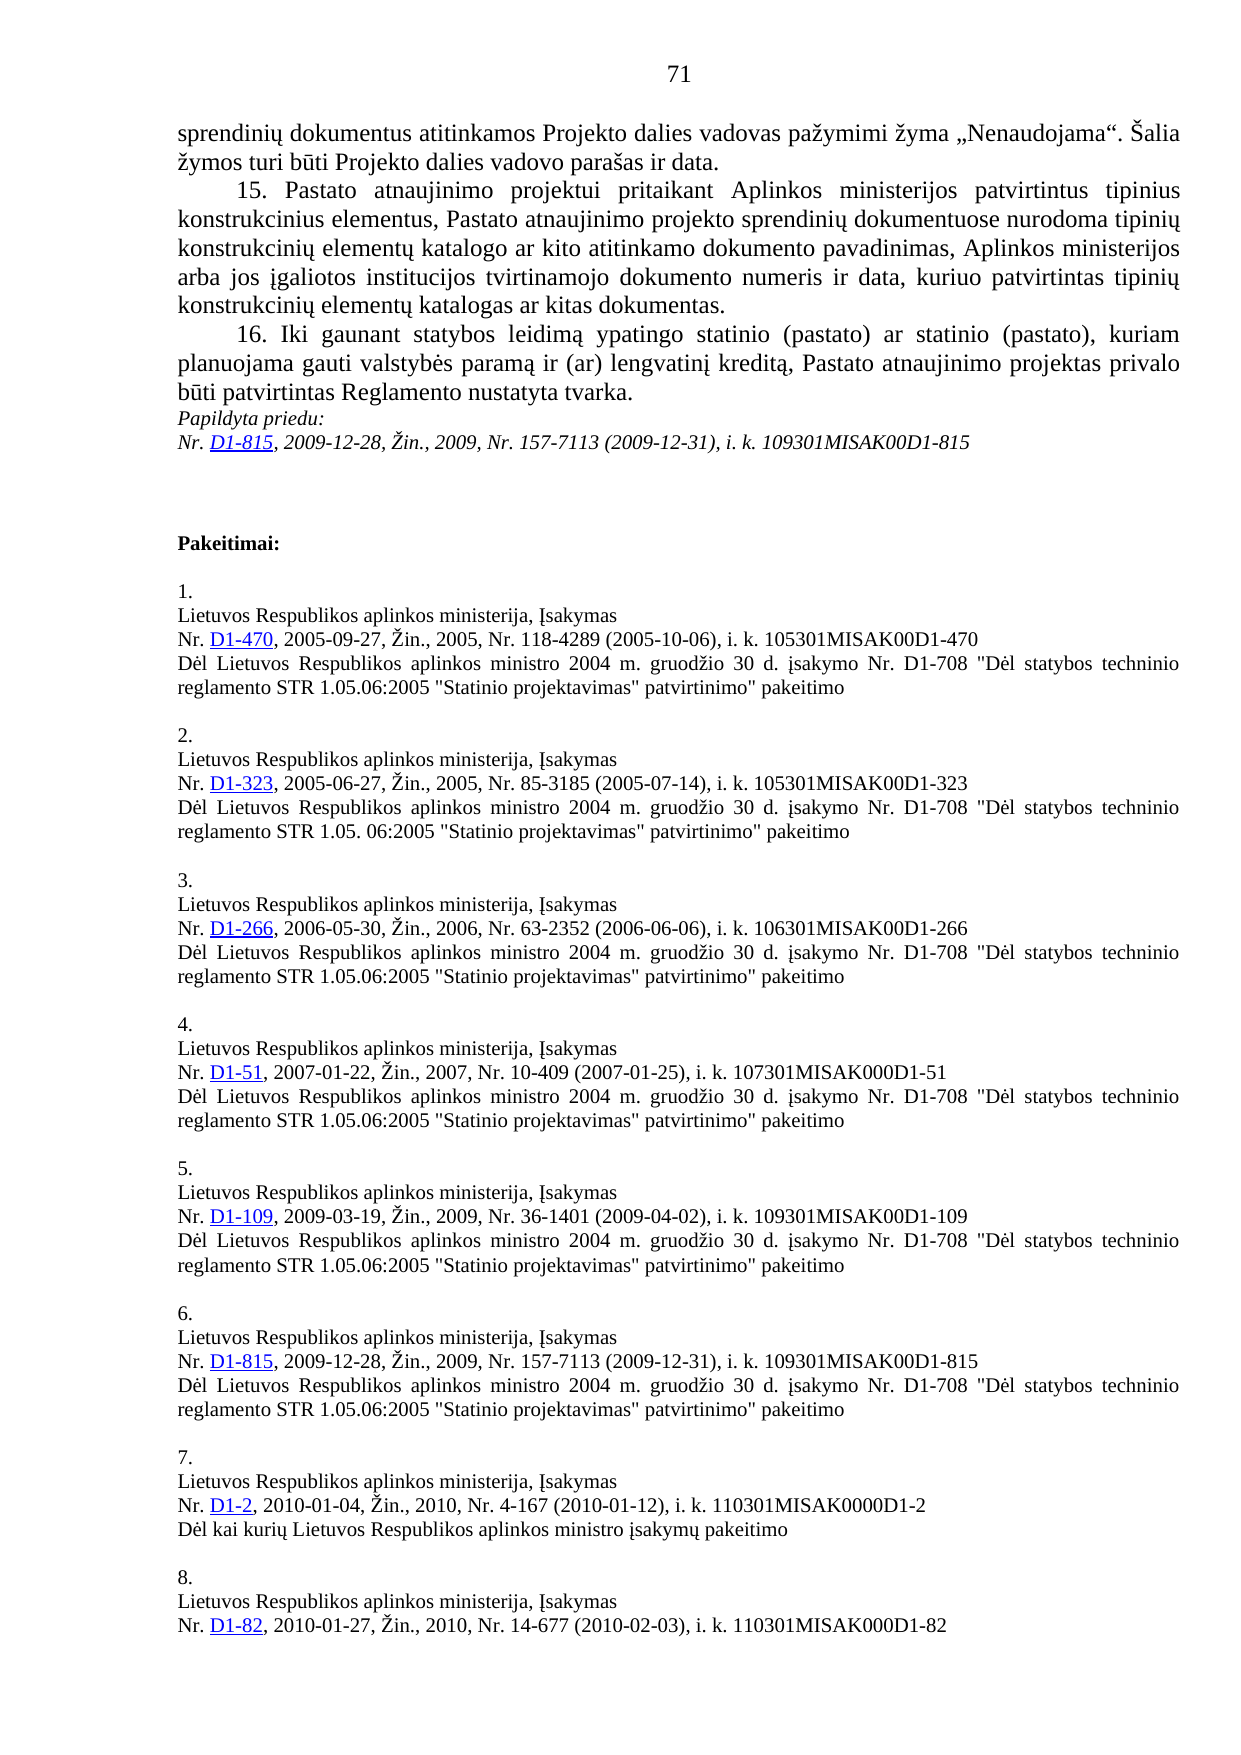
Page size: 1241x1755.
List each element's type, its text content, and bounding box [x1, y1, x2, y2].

text Nr. D1-323, 2005-06-27, Žin., 2005, Nr. 85-3185 (2005-07-14), i. k. 105301MISAK00D1-323 [177, 771, 1181, 795]
text Lietuvos Respublikos aplinkos ministerija, Įsakymas [177, 892, 1181, 916]
text 16. Iki gaunant statybos leidimą ypatingo statinio (pastato) ar statinio (pastato), kuriam planuojama gauti valstybės paramą ir (ar) lengvatinį kreditą, Pastato atnaujinimo projektas privalo būti patvirtintas Reglamento nustatyta tvarka. [177, 319, 1181, 406]
text Dėl Lietuvos Respublikos aplinkos ministro 2004 m. gruodžio 30 d. įsakymo Nr. D1-708 "Dėl statybos techninio reglamento STR 1.05.06:2005 "Statinio projektavimas" patvirtinimo" pakeitimo [177, 940, 1181, 988]
text 7. [177, 1445, 1181, 1469]
text Lietuvos Respublikos aplinkos ministerija, Įsakymas [177, 603, 1181, 627]
text Dėl Lietuvos Respublikos aplinkos ministro 2004 m. gruodžio 30 d. įsakymo Nr. D1-708 "Dėl statybos techninio reglamento STR 1.05.06:2005 "Statinio projektavimas" patvirtinimo" pakeitimo [177, 651, 1181, 699]
text Nr. D1-51, 2007-01-22, Žin., 2007, Nr. 10-409 (2007-01-25), i. k. 107301MISAK000D1-51 [177, 1060, 1181, 1084]
text sprendinių dokumentus atitinkamos Projekto dalies vadovas pažymimi žyma „Nenaudojama“. Šalia žymos turi būti Projekto dalies vadovo parašas ir data. [177, 118, 1181, 176]
text Dėl kai kurių Lietuvos Respublikos aplinkos ministro įsakymų pakeitimo [177, 1517, 1181, 1541]
text Nr. D1-266, 2006-05-30, Žin., 2006, Nr. 63-2352 (2006-06-06), i. k. 106301MISAK00D1-266 [177, 916, 1181, 940]
text Lietuvos Respublikos aplinkos ministerija, Įsakymas [177, 1180, 1181, 1204]
text Nr. D1-2, 2010-01-04, Žin., 2010, Nr. 4-167 (2010-01-12), i. k. 110301MISAK0000D1-2 [177, 1493, 1181, 1517]
text Lietuvos Respublikos aplinkos ministerija, Įsakymas [177, 747, 1181, 771]
text Dėl Lietuvos Respublikos aplinkos ministro 2004 m. gruodžio 30 d. įsakymo Nr. D1-708 "Dėl statybos techninio reglamento STR 1.05.06:2005 "Statinio projektavimas" patvirtinimo" pakeitimo [177, 1228, 1181, 1277]
text Nr. D1-82, 2010-01-27, Žin., 2010, Nr. 14-677 (2010-02-03), i. k. 110301MISAK000D1-82 [177, 1613, 1181, 1637]
text Nr. D1-815, 2009-12-28, Žin., 2009, Nr. 157-7113 (2009-12-31), i. k. 109301MISAK00D1-815 [177, 1349, 1181, 1373]
text Dėl Lietuvos Respublikos aplinkos ministro 2004 m. gruodžio 30 d. įsakymo Nr. D1-708 "Dėl statybos techninio reglamento STR 1.05.06:2005 "Statinio projektavimas" patvirtinimo" pakeitimo [177, 1373, 1181, 1421]
text Lietuvos Respublikos aplinkos ministerija, Įsakymas [177, 1325, 1181, 1349]
text Papildyta priedu: [177, 406, 1181, 430]
text 6. [177, 1301, 1181, 1325]
text 5. [177, 1156, 1181, 1180]
text Nr. D1-815, 2009-12-28, Žin., 2009, Nr. 157-7113 (2009-12-31), i. k. 109301MISAK00D1-815 [177, 430, 1181, 454]
text Nr. D1-470, 2005-09-27, Žin., 2005, Nr. 118-4289 (2005-10-06), i. k. 105301MISAK00D1-470 [177, 627, 1181, 651]
text Pakeitimai: [177, 531, 1181, 555]
text Lietuvos Respublikos aplinkos ministerija, Įsakymas [177, 1589, 1181, 1613]
text Lietuvos Respublikos aplinkos ministerija, Įsakymas [177, 1036, 1181, 1060]
text Dėl Lietuvos Respublikos aplinkos ministro 2004 m. gruodžio 30 d. įsakymo Nr. D1-708 "Dėl statybos techninio reglamento STR 1.05. 06:2005 "Statinio projektavimas" patvirtinimo" pakeitimo [177, 795, 1181, 843]
text 2. [177, 723, 1181, 747]
text Nr. D1-109, 2009-03-19, Žin., 2009, Nr. 36-1401 (2009-04-02), i. k. 109301MISAK00D1-109 [177, 1204, 1181, 1228]
text 4. [177, 1012, 1181, 1036]
text 15. Pastato atnaujinimo projektui pritaikant Aplinkos ministerijos patvirtintus tipinius konstrukcinius elementus, Pastato atnaujinimo projekto sprendinių dokumentuose nurodoma tipinių konstrukcinių elementų katalogo ar kito atitinkamo dokumento pavadinimas, Aplinkos ministerijos arba jos įgaliotos institucijos tvirtinamojo dokumento numeris ir data, kuriuo patvirtintas tipinių konstrukcinių elementų katalogas ar kitas dokumentas. [177, 176, 1181, 319]
text 1. [177, 579, 1181, 603]
text Lietuvos Respublikos aplinkos ministerija, Įsakymas [177, 1469, 1181, 1493]
text 3. [177, 867, 1181, 892]
text Dėl Lietuvos Respublikos aplinkos ministro 2004 m. gruodžio 30 d. įsakymo Nr. D1-708 "Dėl statybos techninio reglamento STR 1.05.06:2005 "Statinio projektavimas" patvirtinimo" pakeitimo [177, 1084, 1181, 1132]
text 8. [177, 1565, 1181, 1589]
